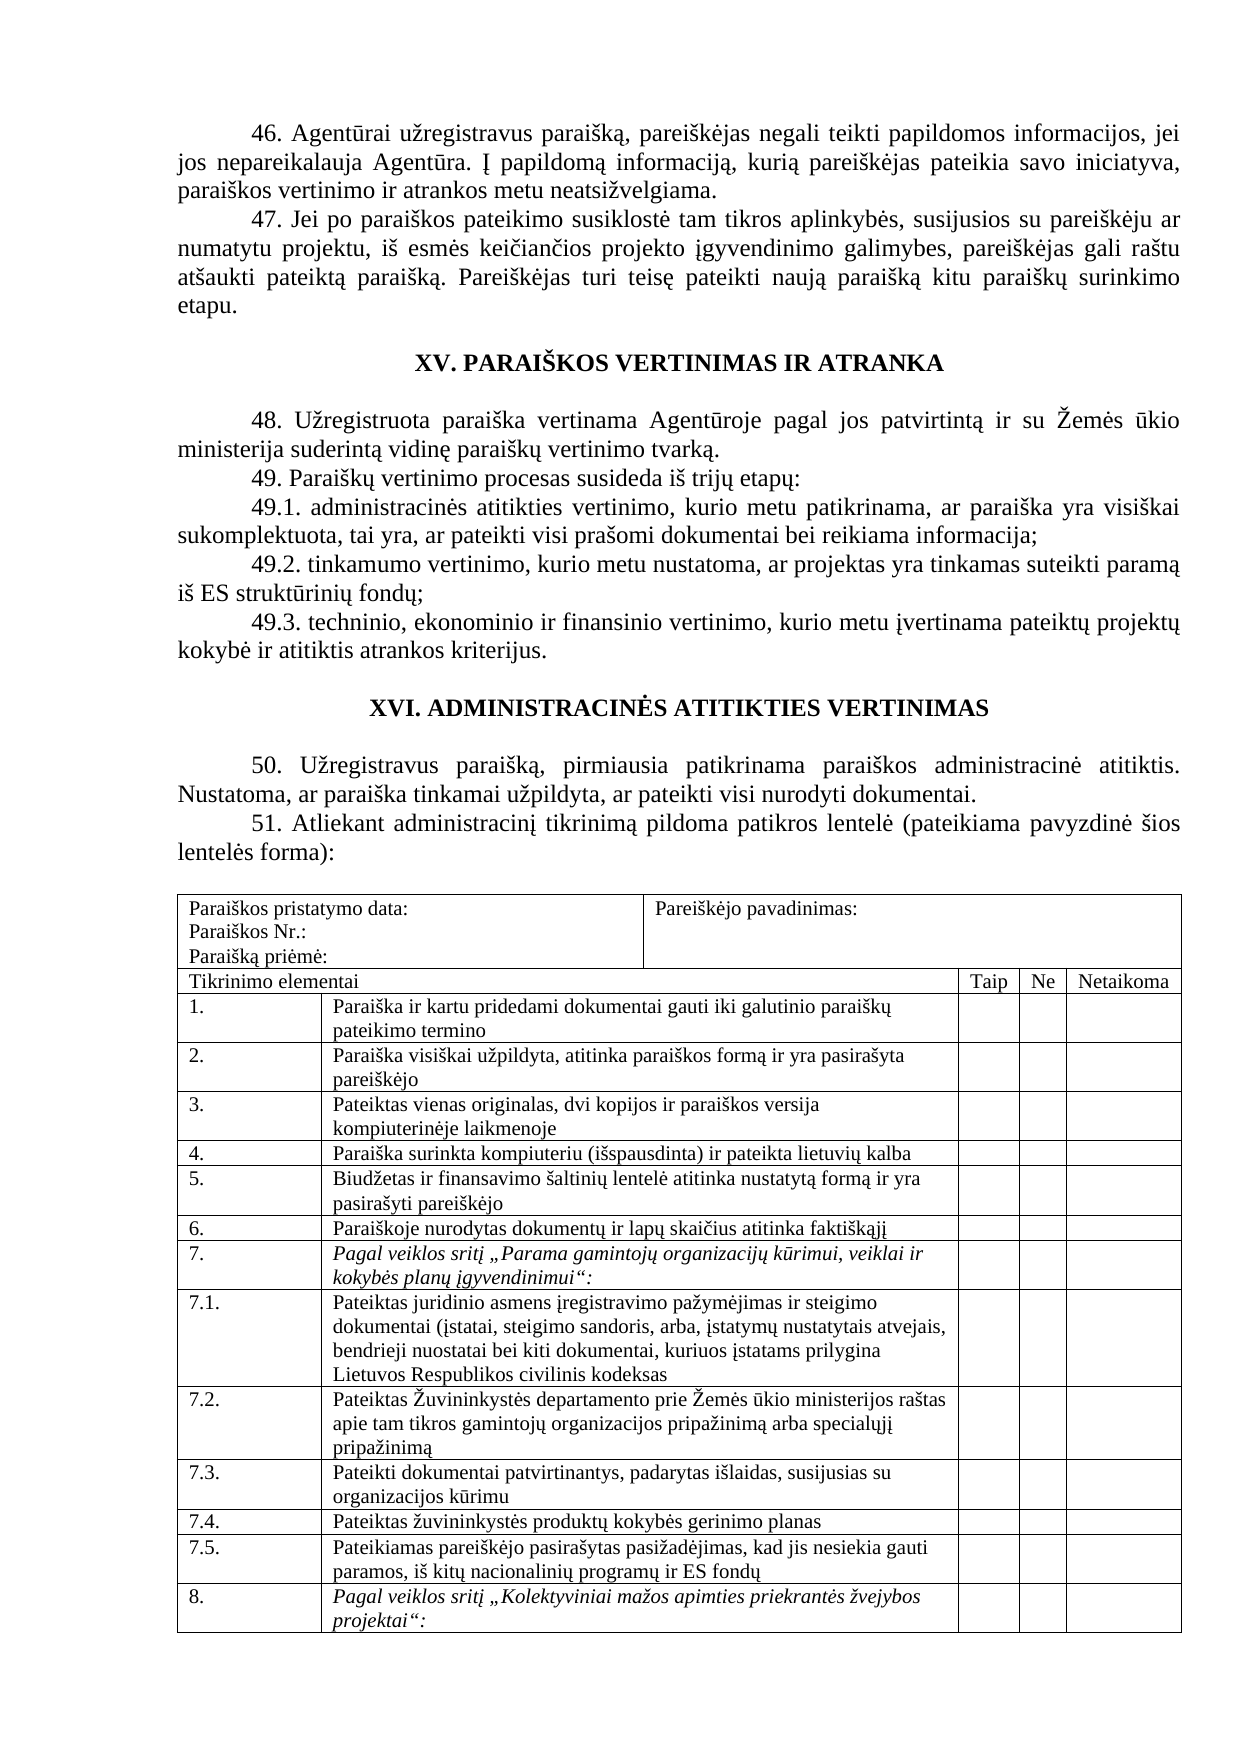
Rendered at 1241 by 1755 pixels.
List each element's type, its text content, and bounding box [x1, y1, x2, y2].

table_cell [1067, 1460, 1181, 1508]
table_cell Netaikoma [1067, 969, 1181, 993]
table_cell Pateiktas žuvininkystės produktų kokybės gerinimo planas [322, 1510, 958, 1533]
table_header Pareiškėjo pavadinimas: [644, 895, 1181, 968]
table_cell Pateiktas vienas originalas, dvi kopijos ir paraiškos versija kompiuterinėje laikmenoje [322, 1092, 958, 1140]
table_cell 7.2. [178, 1387, 321, 1459]
table_cell Pateiktas Žuvininkystės departamento prie Žemės ūkio ministerijos raštas apie tam tikros gamintojų organizacijos pripažinimą arba specialųjį pripažinimą [322, 1387, 958, 1459]
table_cell Pateiktas juridinio asmens įregistravimo pažymėjimas ir steigimo dokumentai (įstatai, steigimo sandoris, arba, įstatymų nustatytais atvejais, bendrieji nuostatai bei kiti dokumentai, kuriuos įstatams prilygina Lietuvos Respublikos civilinis kodeksas [322, 1290, 958, 1386]
table_cell [1020, 1460, 1066, 1508]
table_cell 7.1. [178, 1290, 321, 1386]
text 46. Agentūrai užregistravus paraišką, pareiškėjas negali teikti papildomos informacijos, jei jos nepareikalauja Agentūra. Į papildomą informaciją, kurią pareiškėjas pateikia savo iniciatyva, paraiškos vertinimo ir atrankos metu neatsižvelgiama. [177, 118, 1181, 204]
table_cell [959, 1290, 1019, 1386]
table_cell [1067, 1290, 1181, 1386]
text XV. PARAIŠKOS VERTINIMAS IR ATRANKA [177, 348, 1181, 377]
table_cell Pateikti dokumentai patvirtinantys, padarytas išlaidas, susijusias su organizacijos kūrimu [322, 1460, 958, 1508]
table_cell Pagal veiklos sritį „Kolektyviniai mažos apimties priekrantės žvejybos projektai“: [322, 1584, 958, 1632]
text XVI. ADMINISTRACINĖS ATITIKTIES VERTINIMAS [177, 693, 1181, 722]
table_cell 2. [178, 1043, 321, 1091]
table_cell [959, 1241, 1019, 1289]
table_cell 7. [178, 1241, 321, 1289]
table_header Paraiškos pristatymo data: Paraiškos Nr.: Paraišką priėmė: [178, 895, 643, 968]
table_cell 7.5. [178, 1535, 321, 1583]
table_cell [959, 1216, 1019, 1239]
table_cell [1067, 1387, 1181, 1459]
table_cell 7.3. [178, 1460, 321, 1508]
table_cell [1067, 994, 1181, 1042]
table_cell [959, 994, 1019, 1042]
text 51. Atliekant administracinį tikrinimą pildoma patikros lentelė (pateikiama pavyzdinė šios lentelės forma): [177, 808, 1181, 866]
table_cell [1020, 1584, 1066, 1632]
table_cell [959, 1043, 1019, 1091]
text 48. Užregistruota paraiška vertinama Agentūroje pagal jos patvirtintą ir su Žemės ūkio ministerija suderintą vidinę paraiškų vertinimo tvarką. [177, 406, 1181, 463]
table_cell [1067, 1241, 1181, 1289]
table_cell Paraiška visiškai užpildyta, atitinka paraiškos formą ir yra pasirašyta pareiškėjo [322, 1043, 958, 1091]
table_cell [1067, 1535, 1181, 1583]
table_cell [959, 1584, 1019, 1632]
table_cell [1067, 1510, 1181, 1533]
table_cell Tikrinimo elementai [178, 969, 958, 993]
table_cell Pagal veiklos sritį „Parama gamintojų organizacijų kūrimui, veiklai ir kokybės planų įgyvendinimui“: [322, 1241, 958, 1289]
table_cell 6. [178, 1216, 321, 1239]
text 49.3. techninio, ekonominio ir finansinio vertinimo, kurio metu įvertinama pateiktų projektų kokybė ir atitiktis atrankos kriterijus. [177, 607, 1181, 664]
table_cell 3. [178, 1092, 321, 1140]
table_cell [959, 1141, 1019, 1165]
table_cell [1067, 1166, 1181, 1214]
table_cell [1067, 1092, 1181, 1140]
table_cell [1020, 1290, 1066, 1386]
table_cell [1067, 1043, 1181, 1091]
table_cell 5. [178, 1166, 321, 1214]
table_cell [959, 1166, 1019, 1214]
table_cell Paraiškoje nurodytas dokumentų ir lapų skaičius atitinka faktiškąjį [322, 1216, 958, 1239]
table_cell [959, 1460, 1019, 1508]
table_cell [959, 1092, 1019, 1140]
table_cell [959, 1535, 1019, 1583]
text 50. Užregistravus paraišką, pirmiausia patikrinama paraiškos administracinė atitiktis. Nustatoma, ar paraiška tinkamai užpildyta, ar pateikti visi nurodyti dokumentai. [177, 751, 1181, 808]
table_cell [959, 1387, 1019, 1459]
table_cell [1020, 1141, 1066, 1165]
table_cell [1020, 1510, 1066, 1533]
table_cell Taip [959, 969, 1019, 993]
table_cell Biudžetas ir finansavimo šaltinių lentelė atitinka nustatytą formą ir yra pasirašyti pareiškėjo [322, 1166, 958, 1214]
table_cell 8. [178, 1584, 321, 1632]
table_cell [1020, 1166, 1066, 1214]
table_cell Pateikiamas pareiškėjo pasirašytas pasižadėjimas, kad jis nesiekia gauti paramos, iš kitų nacionalinių programų ir ES fondų [322, 1535, 958, 1583]
table_cell [1020, 1216, 1066, 1239]
table_cell Paraiška ir kartu pridedami dokumentai gauti iki galutinio paraiškų pateikimo termino [322, 994, 958, 1042]
text 49.1. administracinės atitikties vertinimo, kurio metu patikrinama, ar paraiška yra visiškai sukomplektuota, tai yra, ar pateikti visi prašomi dokumentai bei reikiama informacija; [177, 492, 1181, 549]
table_cell [1020, 1092, 1066, 1140]
table_cell 7.4. [178, 1510, 321, 1533]
table_cell [1020, 1241, 1066, 1289]
text 47. Jei po paraiškos pateikimo susiklostė tam tikros aplinkybės, susijusios su pareiškėju ar numatytu projektu, iš esmės keičiančios projekto įgyvendinimo galimybes, pareiškėjas gali raštu atšaukti pateiktą paraišką. Pareiškėjas turi teisę pateikti naują paraišką kitu paraiškų surinkimo etapu. [177, 204, 1181, 319]
table_cell [1020, 994, 1066, 1042]
table_cell 4. [178, 1141, 321, 1165]
table_cell [1020, 1387, 1066, 1459]
table_cell [1020, 1043, 1066, 1091]
table_cell [1067, 1584, 1181, 1632]
table_cell Paraiška surinkta kompiuteriu (išspausdinta) ir pateikta lietuvių kalba [322, 1141, 958, 1165]
table_cell [1067, 1216, 1181, 1239]
text 49. Paraiškų vertinimo procesas susideda iš trijų etapų: [177, 463, 1181, 492]
table_cell 1. [178, 994, 321, 1042]
table_cell [959, 1510, 1019, 1533]
text 49.2. tinkamumo vertinimo, kurio metu nustatoma, ar projektas yra tinkamas suteikti paramą iš ES struktūrinių fondų; [177, 549, 1181, 607]
table_cell [1020, 1535, 1066, 1583]
table_cell [1067, 1141, 1181, 1165]
table_cell Ne [1020, 969, 1066, 993]
